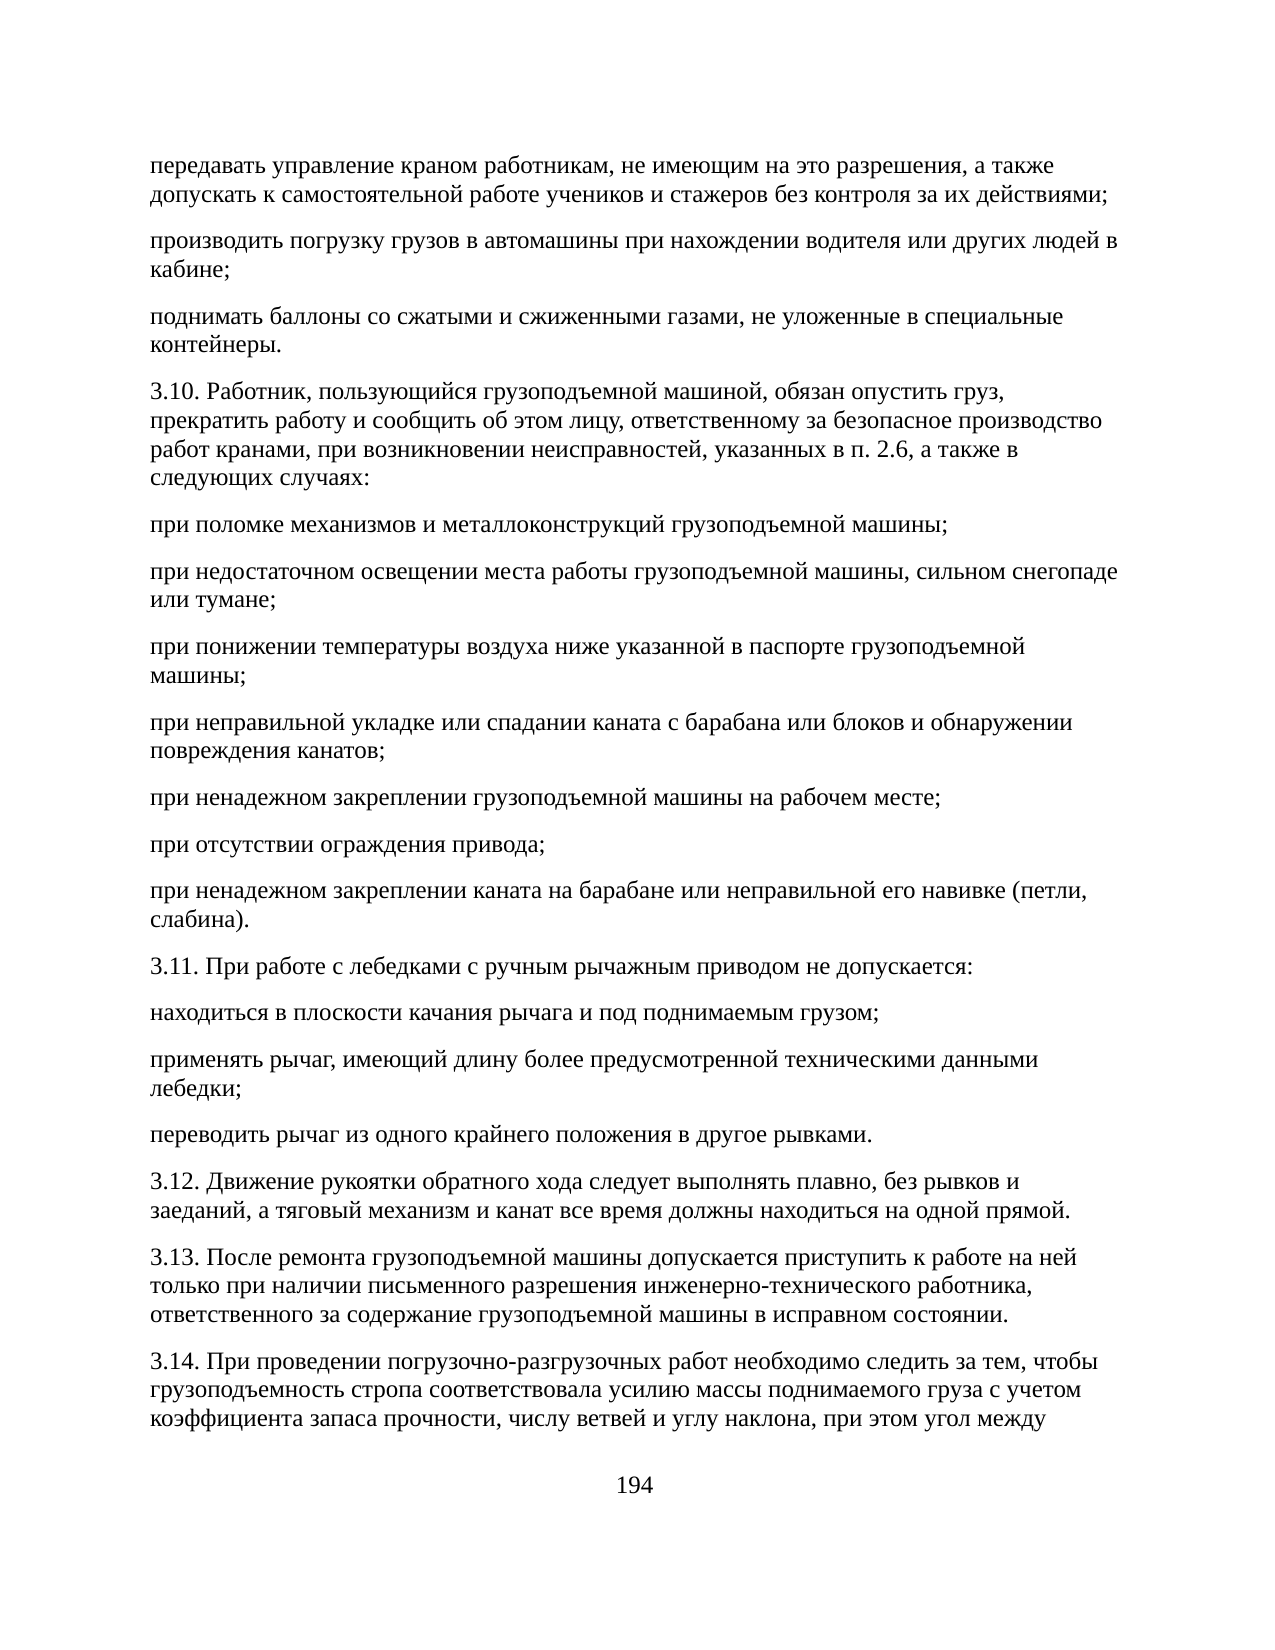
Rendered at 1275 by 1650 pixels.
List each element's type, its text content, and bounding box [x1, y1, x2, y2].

text применять рычаг, имеющий длину более предусмотренной техническими данными лебедки; [150, 1044, 1125, 1102]
text производить погрузку грузов в автомашины при нахождении водителя или других людей в кабине; [150, 225, 1125, 283]
text при ненадежном закреплении грузоподъемной машины на рабочем месте; [150, 782, 1125, 811]
text поднимать баллоны со сжатыми и сжиженными газами, не уложенные в специальные контейнеры. [150, 301, 1125, 358]
text 3.14. При проведении погрузочно-разгрузочных работ необходимо следить за тем, чтобы грузоподъемность стропа соответствовала усилию массы поднимаемого груза с учетом коэффициента запаса прочности, числу ветвей и углу наклона, при этом угол между [150, 1346, 1125, 1432]
text при понижении температуры воздуха ниже указанной в паспорте грузоподъемной машины; [150, 631, 1125, 689]
text при отсутствии ограждения привода; [150, 829, 1125, 857]
text передавать управление краном работникам, не имеющим на это разрешения, а также допускать к самостоятельной работе учеников и стажеров без контроля за их действиями; [150, 150, 1125, 207]
text 3.12. Движение рукоятки обратного хода следует выполнять плавно, без рывков и заеданий, а тяговый механизм и канат все время должны находиться на одной прямой. [150, 1166, 1125, 1224]
text при недостаточном освещении места работы грузоподъемной машины, сильном снегопаде или тумане; [150, 556, 1125, 613]
text переводить рычаг из одного крайнего положения в другое рывками. [150, 1119, 1125, 1148]
text при неправильной укладке или спадании каната с барабана или блоков и обнаружении повреждения канатов; [150, 707, 1125, 764]
text при поломке механизмов и металлоконструкций грузоподъемной машины; [150, 509, 1125, 538]
text 3.11. При работе с лебедками с ручным рычажным приводом не допускается: [150, 951, 1125, 979]
text 3.13. После ремонта грузоподъемной машины допускается приступить к работе на ней только при наличии письменного разрешения инженерно-технического работника, ответственного за содержание грузоподъемной машины в исправном состоянии. [150, 1242, 1125, 1328]
text при ненадежном закреплении каната на барабане или неправильной его навивке (петли, слабина). [150, 875, 1125, 933]
text 3.10. Работник, пользующийся грузоподъемной машиной, обязан опустить груз, прекратить работу и сообщить об этом лицу, ответственному за безопасное производство работ кранами, при возникновении неисправностей, указанных в п. 2.6, а также в следующих случаях: [150, 376, 1125, 491]
text находиться в плоскости качания рычага и под поднимаемым грузом; [150, 997, 1125, 1026]
